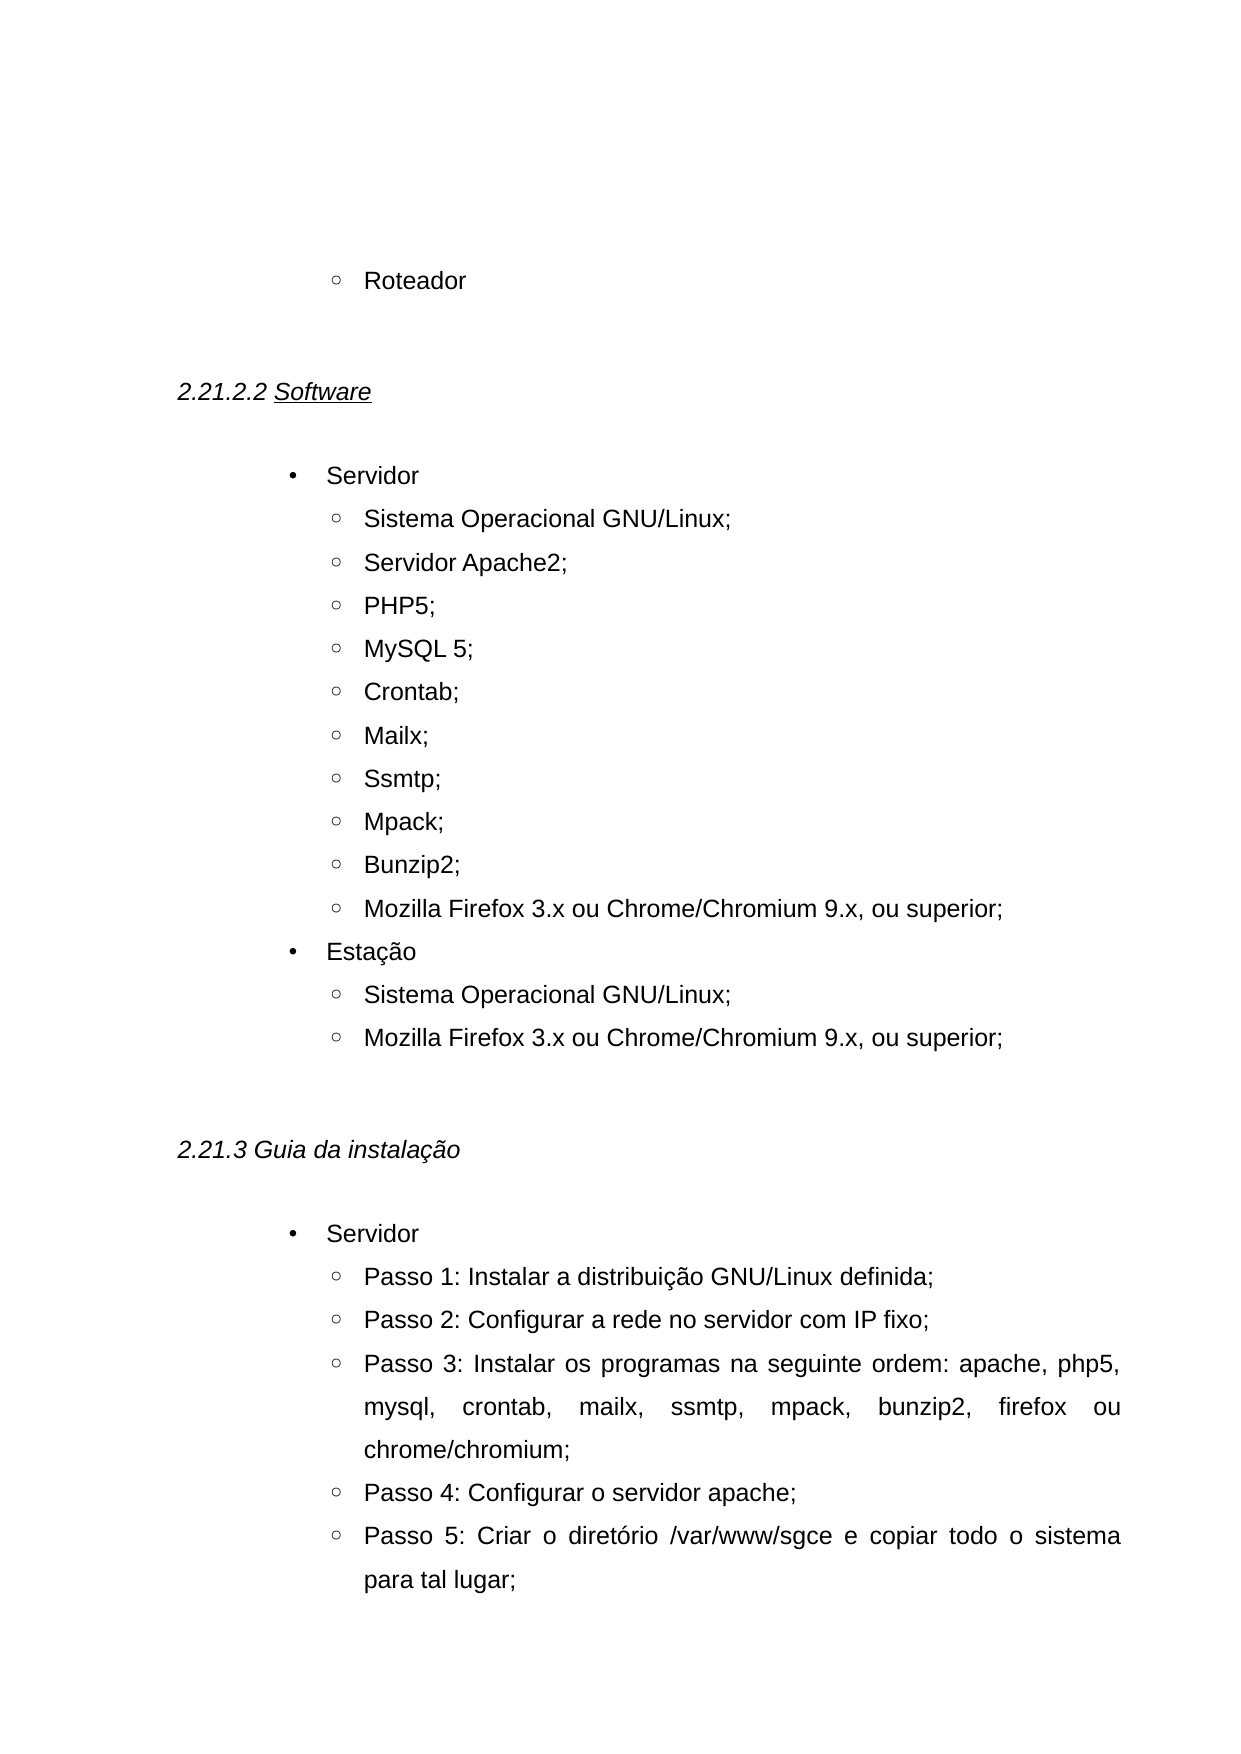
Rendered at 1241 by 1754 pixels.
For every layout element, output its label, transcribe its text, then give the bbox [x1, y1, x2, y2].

list Sistema Operacional GNU/Linux; [326, 980, 1122, 1009]
list Passo 5: Criar o diretório /var/www/sgce e copiar todo o sistema para tal lugar; [326, 1521, 1122, 1593]
list Passo 4: Configurar o servidor apache; [326, 1478, 1122, 1507]
list Crontab; [326, 677, 1122, 706]
list Ssmtp; [326, 764, 1122, 793]
list Estação [288, 937, 1122, 966]
list PHP5; [326, 591, 1122, 620]
list Mozilla Firefox 3.x ou Chrome/Chromium 9.x, ou superior; [326, 893, 1122, 922]
list Mailx; [326, 721, 1122, 749]
list Mpack; [326, 807, 1122, 836]
list Passo 1: Instalar a distribuição GNU/Linux definida; [326, 1262, 1122, 1291]
list Passo 3: Instalar os programas na seguinte ordem: apache, php5, mysql, crontab, mailx, ssmtp, mpack, bunzip2, firefox ou chrome/chromium; [326, 1349, 1122, 1464]
list MySQL 5; [326, 634, 1122, 663]
list Mozilla Firefox 3.x ou Chrome/Chromium 9.x, ou superior; [326, 1023, 1122, 1052]
list Servidor [288, 461, 1122, 490]
list Servidor Apache2; [326, 548, 1122, 577]
list Servidor [288, 1219, 1122, 1248]
subtitle 2.21.3 Guia da instalação [177, 1134, 1122, 1163]
list Bunzip2; [326, 850, 1122, 879]
list Sistema Operacional GNU/Linux; [326, 504, 1122, 533]
list Passo 2: Configurar a rede no servidor com IP fixo; [326, 1305, 1122, 1334]
subtitle 2.21.2.2 Software [177, 377, 1122, 406]
list Roteador [326, 266, 1122, 294]
